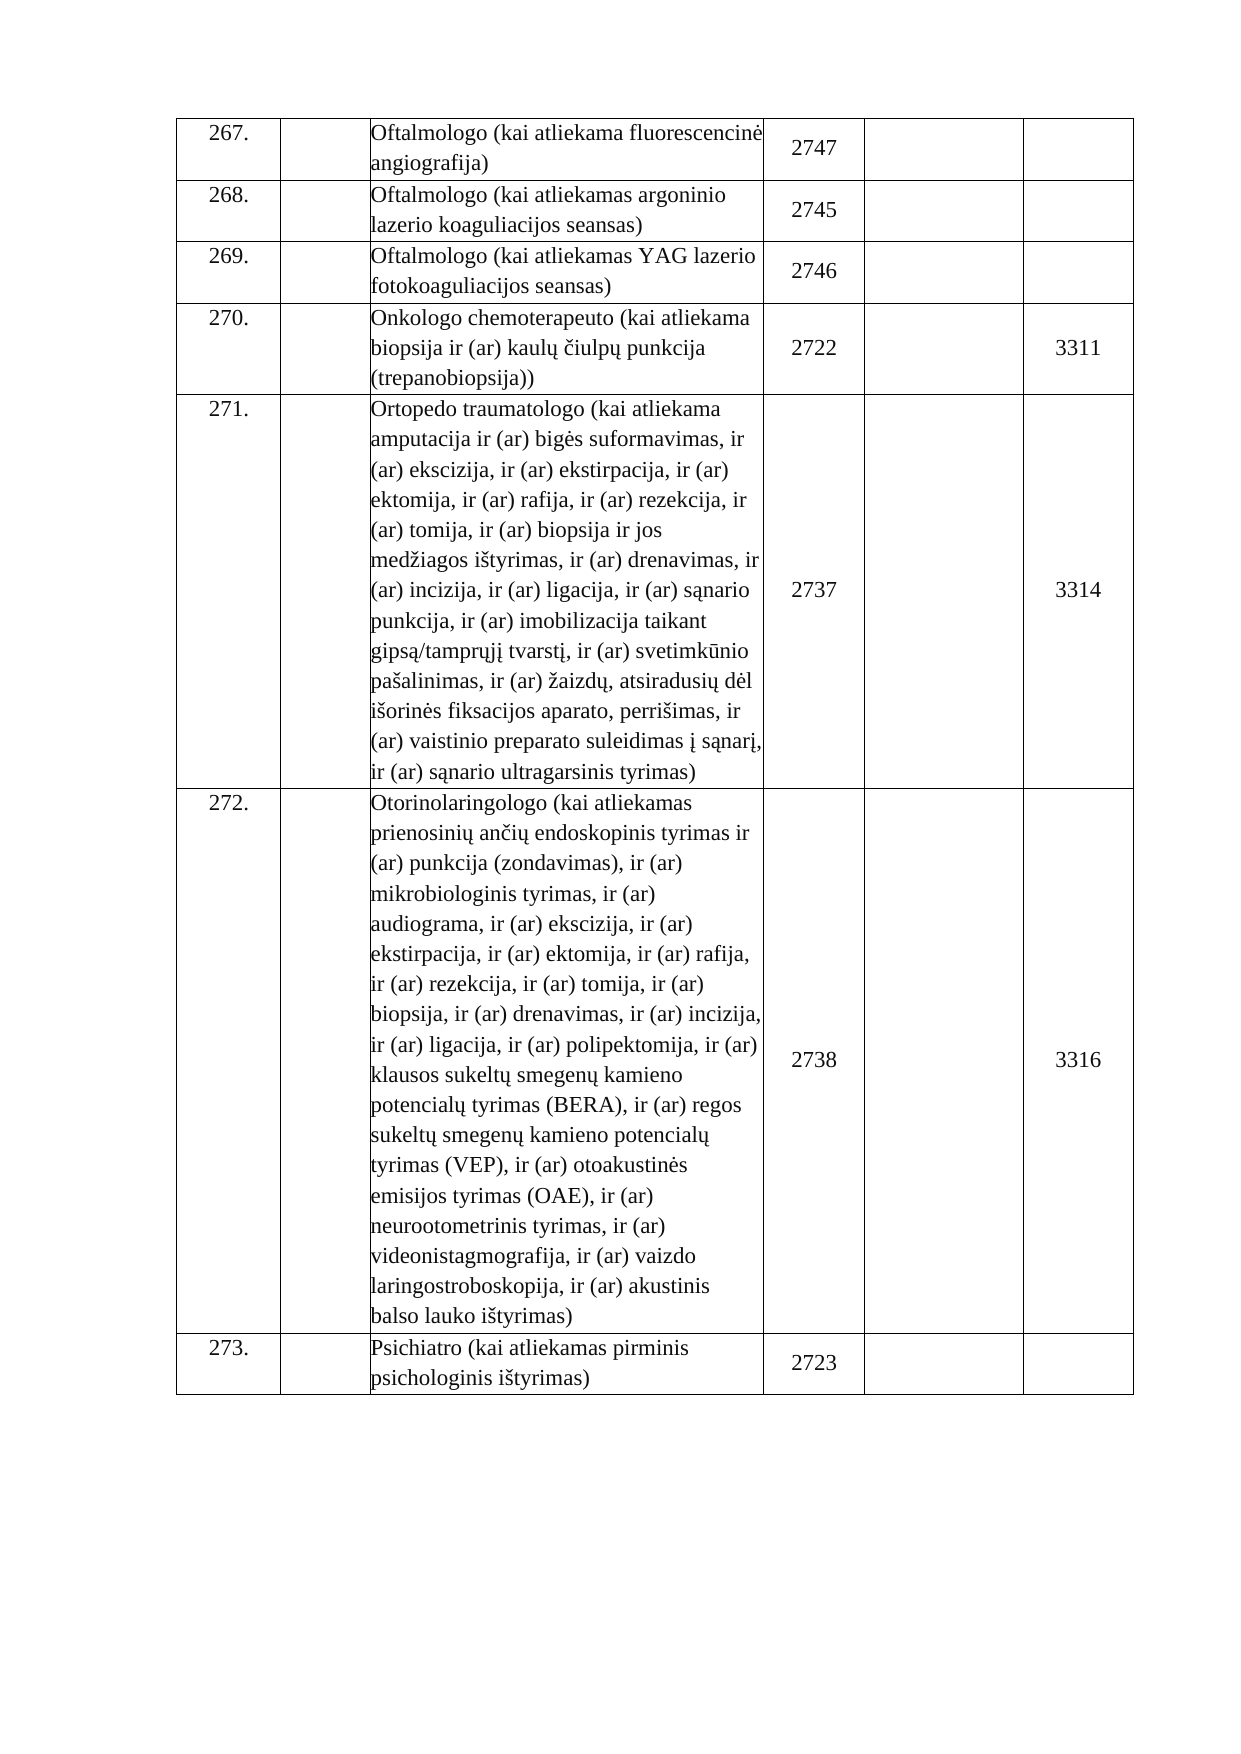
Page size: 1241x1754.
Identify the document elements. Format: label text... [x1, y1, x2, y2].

table_cell [281, 242, 370, 302]
table_cell [1157, 788, 1161, 1333]
table_cell [1161, 788, 1178, 1333]
table_cell [281, 304, 370, 394]
table_cell [1134, 180, 1152, 241]
table_cell 2747 [764, 119, 864, 179]
table_cell [1179, 788, 1240, 1333]
table_cell 2745 [764, 181, 864, 241]
table_cell [1157, 180, 1161, 241]
table_cell [281, 119, 370, 179]
table_cell 3314 [1024, 395, 1133, 788]
table_cell [1161, 1333, 1178, 1394]
table_cell Psichiatro (kai atliekamas pirminis psichologinis ištyrimas) [371, 1334, 763, 1394]
table_cell 3316 [1024, 789, 1133, 1333]
table_cell [1134, 118, 1152, 179]
table_cell [1179, 303, 1240, 394]
table_cell [1157, 118, 1161, 179]
table_cell 270. [177, 304, 280, 394]
table_cell 269. [177, 242, 280, 302]
table_cell [1134, 394, 1152, 788]
table_cell 267. [177, 119, 280, 179]
table_cell [281, 395, 370, 788]
table_cell [1152, 303, 1157, 394]
table_cell [1134, 303, 1152, 394]
table_cell [865, 242, 1023, 302]
table_cell [1152, 394, 1157, 788]
table_cell 268. [177, 181, 280, 241]
table_cell [1152, 180, 1157, 241]
table_cell [865, 1334, 1023, 1394]
table_cell [281, 789, 370, 1333]
table_cell [281, 1334, 370, 1394]
table_cell 2746 [764, 242, 864, 302]
table_cell 2738 [764, 789, 864, 1333]
table_cell 2723 [764, 1334, 864, 1394]
table_cell [865, 119, 1023, 179]
table_cell [1179, 118, 1240, 179]
table_cell [281, 181, 370, 241]
table_cell [865, 395, 1023, 788]
table_cell Oftalmologo (kai atliekamas YAG lazerio fotokoaguliacijos seansas) [371, 242, 763, 302]
table_cell 271. [177, 395, 280, 788]
table_cell [1179, 394, 1240, 788]
table_cell [1157, 241, 1161, 302]
table_cell Ortopedo traumatologo (kai atliekama amputacija ir (ar) bigės suformavimas, ir (ar) ekscizija, ir (ar) ekstirpacija, ir (ar) ektomija, ir (ar) rafija, ir (ar) rezekcija, ir (ar) tomija, ir (ar) biopsija ir jos medžiagos ištyrimas, ir (ar) drenavimas, ir (ar) incizija, ir (ar) ligacija, ir (ar) sąnario punkcija, ir (ar) imobilizacija taikant gipsą/tamprųjį tvarstį, ir (ar) svetimkūnio pašalinimas, ir (ar) žaizdų, atsiradusių dėl išorinės fiksacijos aparato, perrišimas, ir (ar) vaistinio preparato suleidimas į sąnarį, ir (ar) sąnario ultragarsinis tyrimas) [371, 395, 763, 788]
table_cell [1024, 181, 1133, 241]
table_cell [1161, 394, 1178, 788]
table_cell 273. [177, 1334, 280, 1394]
table_cell [1024, 119, 1133, 179]
table_cell Otorinolaringologo (kai atliekamas prienosinių ančių endoskopinis tyrimas ir (ar) punkcija (zondavimas), ir (ar) mikrobiologinis tyrimas, ir (ar) audiograma, ir (ar) ekscizija, ir (ar) ekstirpacija, ir (ar) ektomija, ir (ar) rafija, ir (ar) rezekcija, ir (ar) tomija, ir (ar) biopsija, ir (ar) drenavimas, ir (ar) incizija, ir (ar) ligacija, ir (ar) polipektomija, ir (ar) klausos sukeltų smegenų kamieno potencialų tyrimas (BERA), ir (ar) regos sukeltų smegenų kamieno potencialų tyrimas (VEP), ir (ar) otoakustinės emisijos tyrimas (OAE), ir (ar) neurootometrinis tyrimas, ir (ar) videonistagmografija, ir (ar) vaizdo laringostroboskopija, ir (ar) akustinis balso lauko ištyrimas) [371, 789, 763, 1333]
table_cell [1161, 241, 1178, 302]
table_cell [1134, 241, 1152, 302]
table_cell [865, 181, 1023, 241]
table_cell [865, 789, 1023, 1333]
table_cell [1161, 303, 1178, 394]
table_cell [865, 304, 1023, 394]
table_cell [1179, 1333, 1240, 1394]
table_cell [1157, 394, 1161, 788]
table_cell [1152, 1333, 1157, 1394]
table_cell [1024, 242, 1133, 302]
table_cell 272. [177, 789, 280, 1333]
table_cell [1179, 241, 1240, 302]
table_cell 2722 [764, 304, 864, 394]
table_cell [1024, 1334, 1133, 1394]
table_cell [1134, 1333, 1152, 1394]
table_cell [1152, 118, 1157, 179]
table_cell [1157, 303, 1161, 394]
table_cell [1179, 180, 1240, 241]
table_cell [1152, 241, 1157, 302]
table_cell [1161, 118, 1178, 179]
table_cell [1157, 1333, 1161, 1394]
table_cell [1161, 180, 1178, 241]
table_cell Oftalmologo (kai atliekamas argoninio lazerio koaguliacijos seansas) [371, 181, 763, 241]
table_cell 2737 [764, 395, 864, 788]
table_cell [1152, 788, 1157, 1333]
table_cell Onkologo chemoterapeuto (kai atliekama biopsija ir (ar) kaulų čiulpų punkcija (trepanobiopsija)) [371, 304, 763, 394]
table_cell Oftalmologo (kai atliekama fluorescencinė angiografija) [371, 119, 763, 179]
table_cell 3311 [1024, 304, 1133, 394]
table_cell [1134, 788, 1152, 1333]
